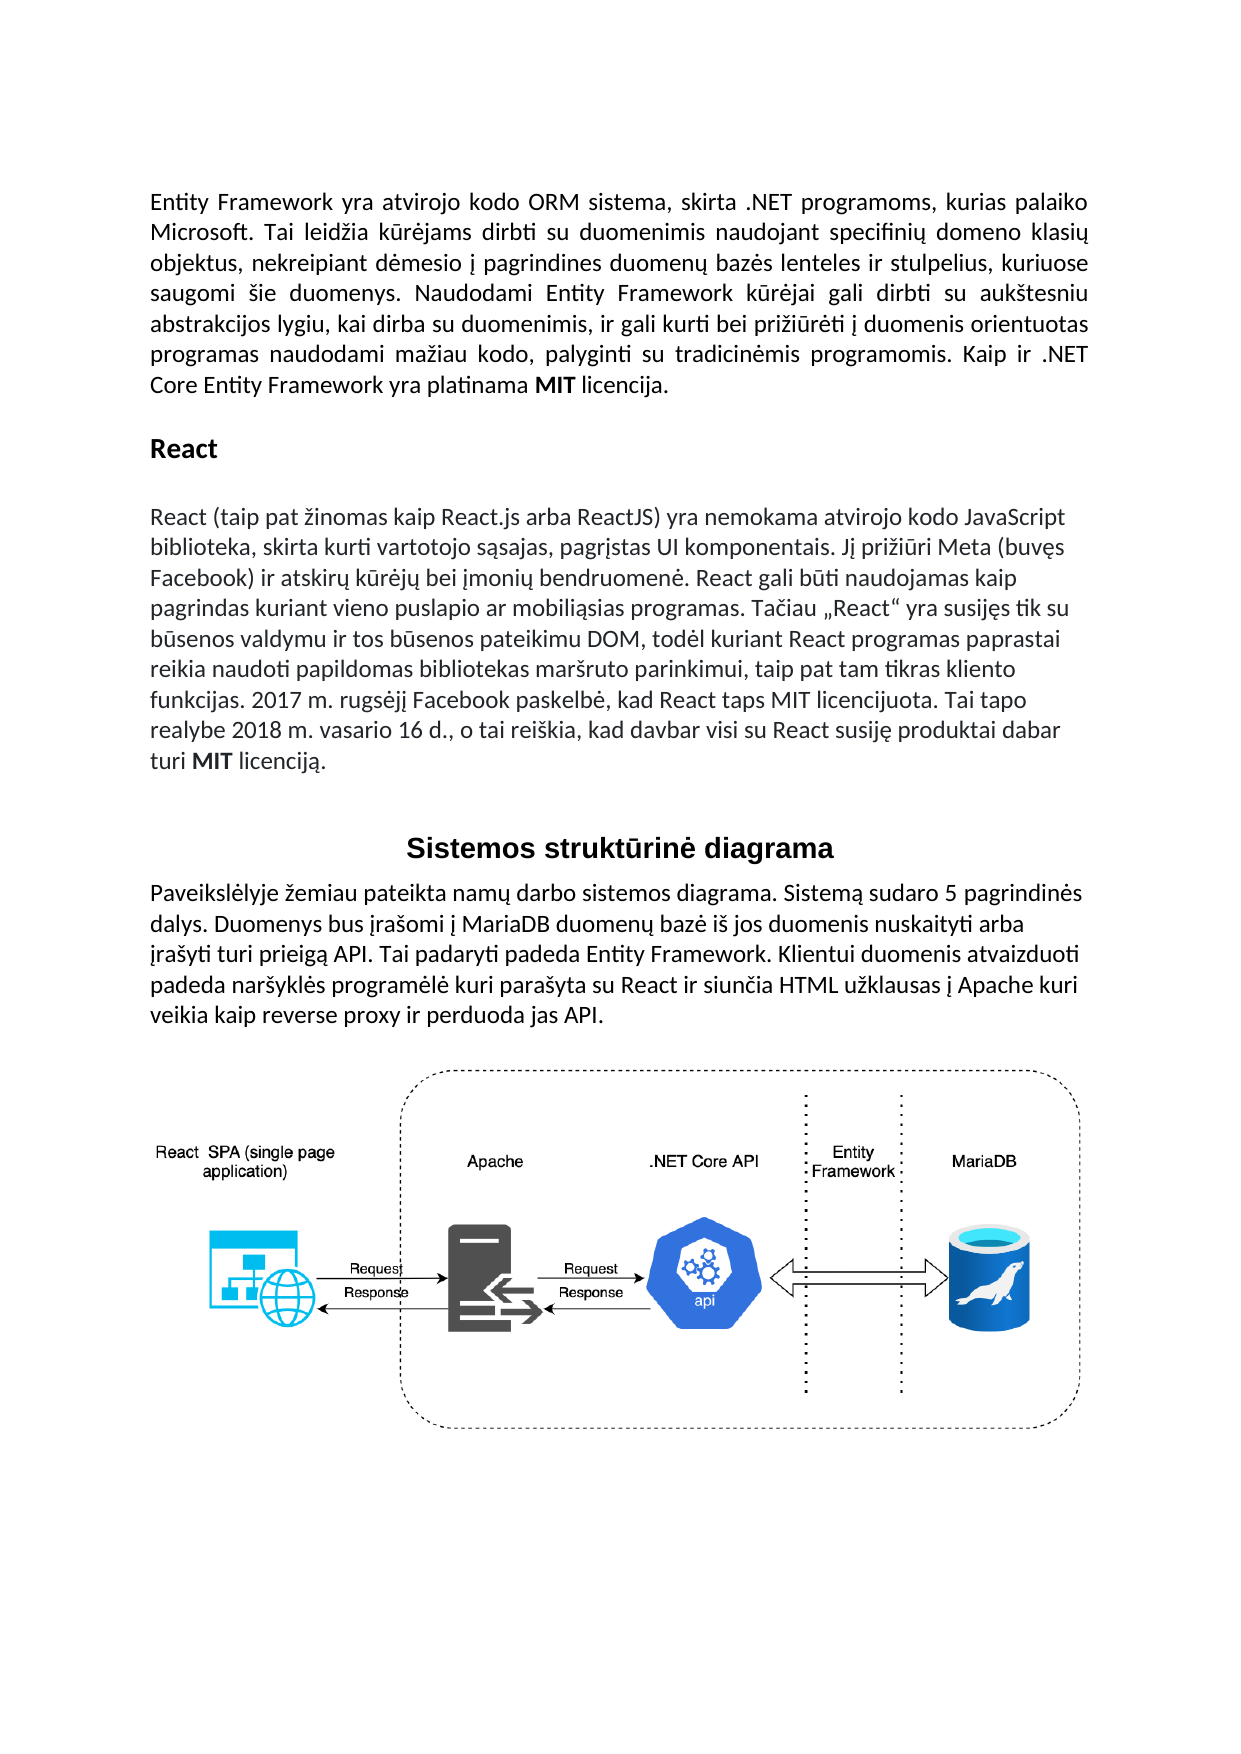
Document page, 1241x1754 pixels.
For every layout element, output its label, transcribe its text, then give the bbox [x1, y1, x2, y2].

subtitle Sistemos struktūrinė diagrama [150, 831, 1090, 865]
text Entity Framework yra atvirojo kodo ORM sistema, skirta .NET programoms, kurias palaiko Microsoft. Tai leidžia kūrėjams dirbti su duomenimis naudojant specifinių domeno klasių objektus, nekreipiant dėmesio į pagrindines duomenų bazės lenteles ir stulpelius, kuriuose saugomi šie duomenys. Naudodami Entity Framework kūrėjai gali dirbti su aukštesniu abstrakcijos lygiu, kai dirba su duomenimis, ir gali kurti bei prižiūrėti į duomenis orientuotas programas naudodami mažiau kodo, palyginti su tradicinėmis programomis. Kaip ir .NET Core Entity Framework yra platinama MIT licencija. [150, 186, 1090, 399]
text Paveikslėlyje žemiau pateikta namų darbo sistemos diagrama. Sistemą sudaro 5 pagrindinės dalys. Duomenys bus įrašomi į MariaDB duomenų bazė iš jos duomenis nuskaityti arba įrašyti turi prieigą API. Tai padaryti padeda Entity Framework. Klientui duomenis atvaizduoti padeda naršyklės programėlė kuri parašyta su React ir siunčia HTML užklausas į Apache kuri veikia kaip reverse proxy ir perduoda jas API. [150, 877, 1090, 1030]
text React (taip pat žinomas kaip React.js arba ReactJS) yra nemokama atvirojo kodo JavaScript biblioteka, skirta kurti vartotojo sąsajas, pagrįstas UI komponentais. Jį prižiūri Meta (buvęs Facebook) ir atskirų kūrėjų bei įmonių bendruomenė. React gali būti naudojamas kaip pagrindas kuriant vieno puslapio ar mobiliąsias programas. Tačiau „React“ yra susijęs tik su būsenos valdymu ir tos būsenos pateikimu DOM, todėl kuriant React programas paprastai reikia naudoti papildomas bibliotekas maršruto parinkimui, taip pat tam tikras kliento funkcijas. 2017 m. rugsėjį Facebook paskelbė, kad React taps MIT licencijuota. Tai tapo realybe 2018 m. vasario 16 d., o tai reiškia, kad davbar visi su React susiję produktai dabar turi MIT licenciją. [150, 501, 1090, 776]
text React [150, 430, 1090, 465]
